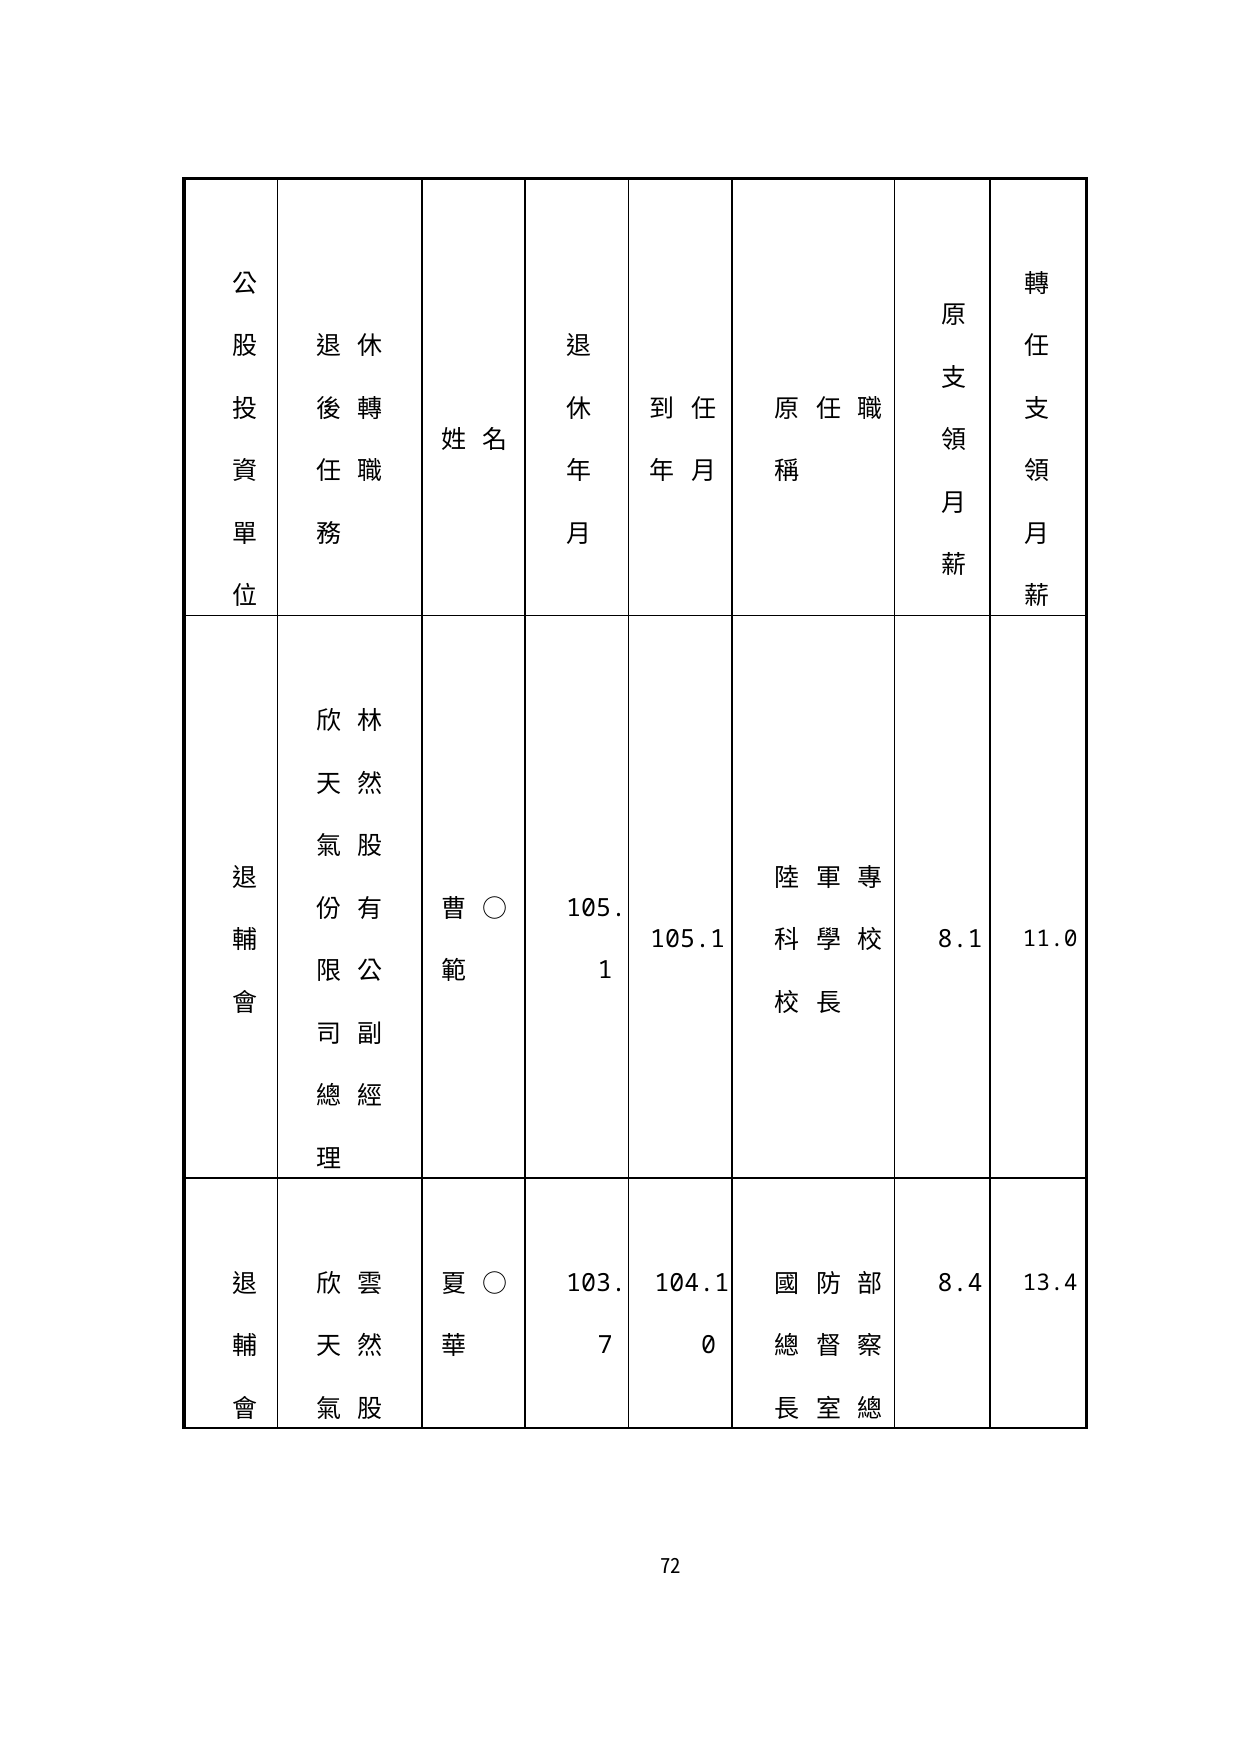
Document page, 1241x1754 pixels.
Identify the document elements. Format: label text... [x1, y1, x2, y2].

table_header 轉任支領月薪 [991, 180, 1085, 615]
table_header 公股投資單位 [186, 180, 277, 615]
table_cell 退輔會 [186, 1179, 277, 1427]
table_cell 105.1 [526, 616, 628, 1177]
table_cell 8.1 [895, 616, 989, 1177]
table_cell 陸軍專科學校校長 [733, 616, 894, 1177]
table_cell 103.7 [526, 1179, 628, 1427]
table_cell 國防部總督察長室總 [733, 1179, 894, 1427]
table_cell 欣林天然氣股份有限公司副總經理 [278, 616, 421, 1177]
table_cell 105.1 [629, 616, 731, 1177]
table_header 到任年月 [629, 180, 731, 615]
table_cell 104.10 [629, 1179, 731, 1427]
table_cell 欣雲天然氣股 [278, 1179, 421, 1427]
table_cell 曹○範 [423, 616, 524, 1177]
table_cell 11.0 [991, 616, 1085, 1177]
table_cell 13.4 [991, 1179, 1085, 1427]
table_header 退休年月 [526, 180, 628, 615]
table_cell 8.4 [895, 1179, 989, 1427]
table_header 原支領月薪 [895, 180, 989, 615]
table_cell 退輔會 [186, 616, 277, 1177]
table_header 姓名 [423, 180, 524, 615]
table_header 退休後轉任職務 [278, 180, 421, 615]
table_cell 夏○華 [423, 1179, 524, 1427]
table_header 原任職稱 [733, 180, 894, 615]
